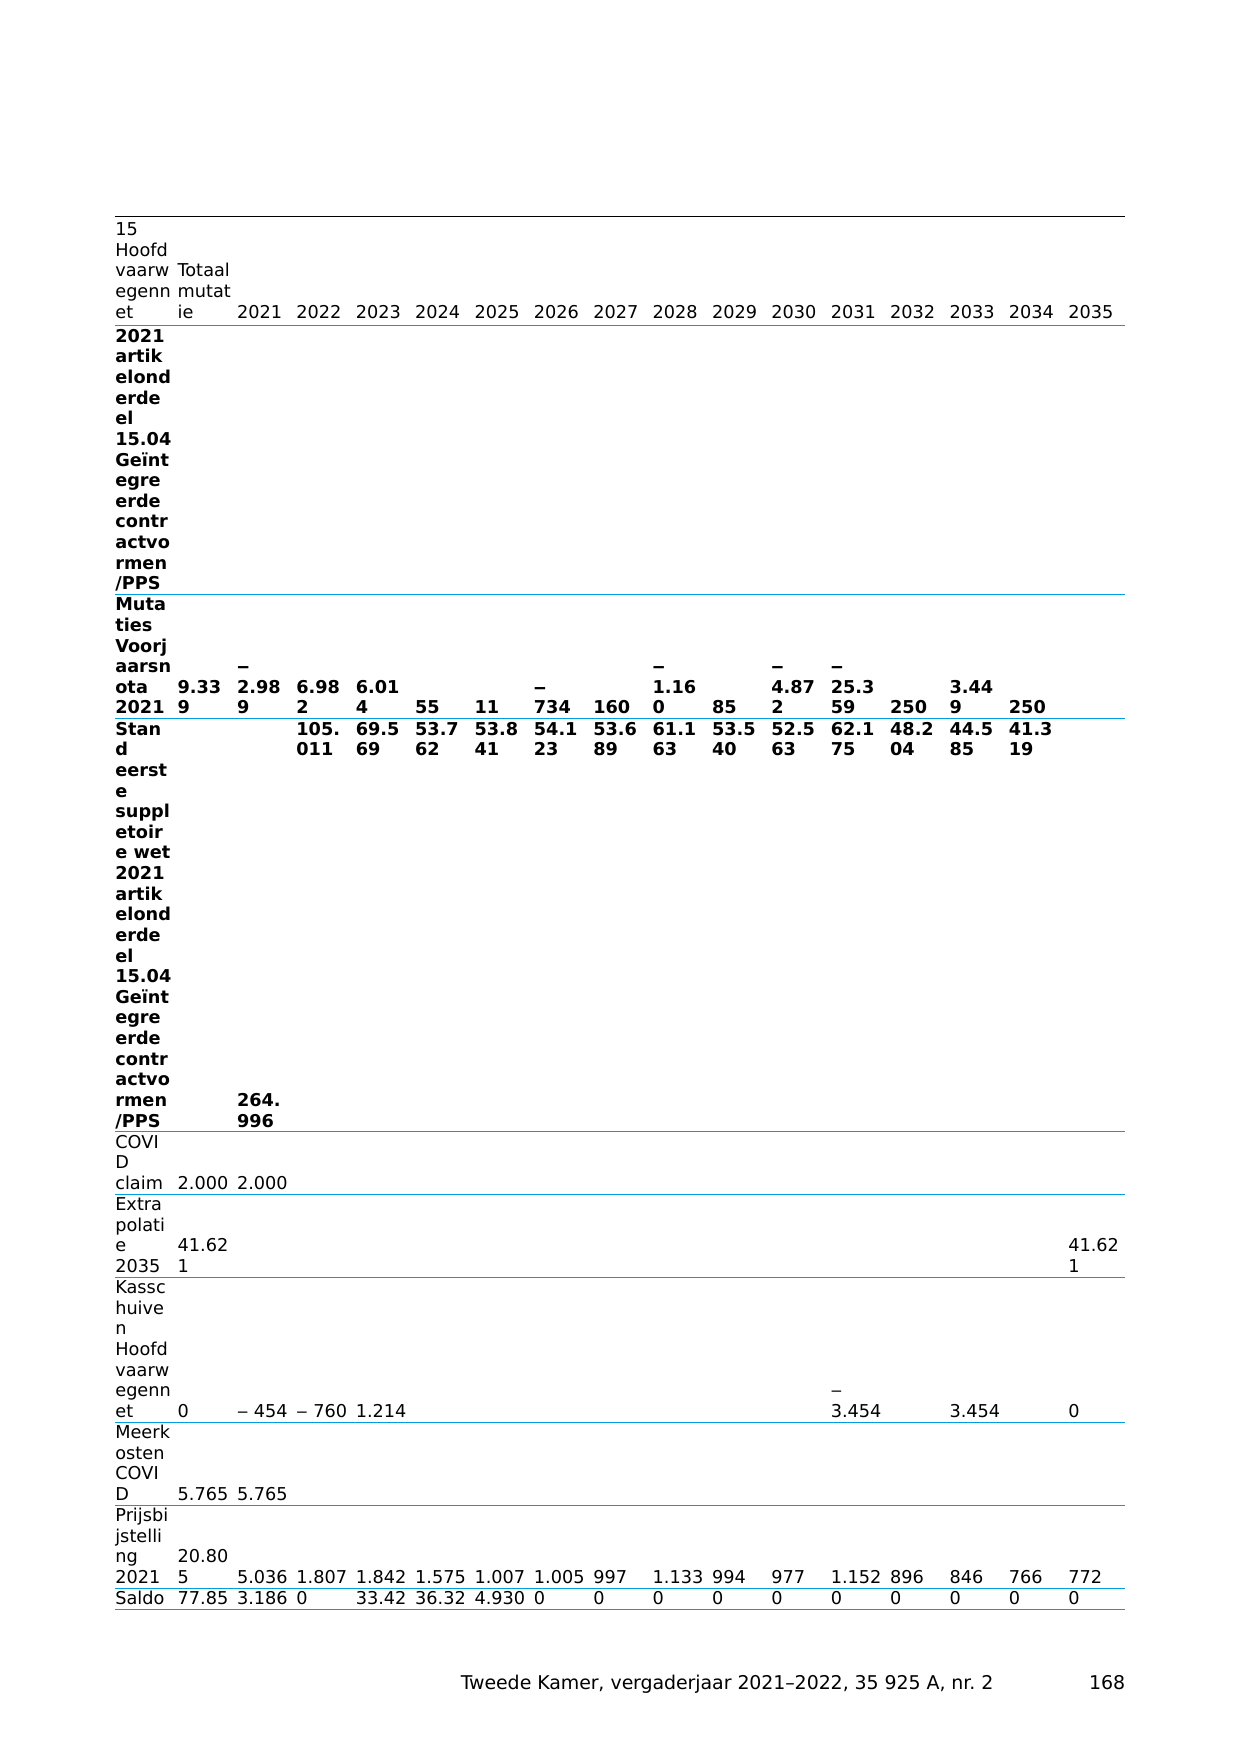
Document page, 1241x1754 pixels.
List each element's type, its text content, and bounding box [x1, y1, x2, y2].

table_cell [887, 1132, 946, 1193]
table_cell 20.805 [175, 1506, 234, 1587]
table_cell 0 [531, 1589, 590, 1609]
table_cell 5.036 [234, 1506, 293, 1587]
table_cell [1065, 326, 1125, 594]
table_cell 1.005 [531, 1506, 590, 1587]
table_cell [471, 1195, 531, 1277]
table_cell 0 [887, 1589, 946, 1609]
table_cell [1065, 595, 1125, 718]
table_cell [590, 326, 649, 594]
table_cell 4.930 [471, 1589, 531, 1609]
table_cell 6.014 [353, 595, 412, 718]
table_cell 160 [590, 595, 649, 718]
table_cell Meerkosten COVID [115, 1423, 174, 1504]
table_cell ‒ 3.454 [828, 1278, 887, 1421]
table_cell [768, 1278, 828, 1421]
table_cell 77.85 [175, 1589, 234, 1609]
table_cell 264.996 [234, 719, 293, 1131]
table_cell COVID claim [115, 1132, 174, 1193]
table_cell [590, 1132, 649, 1193]
table_cell ‒ 2.989 [234, 595, 293, 718]
table_cell 3.186 [234, 1589, 293, 1609]
table_cell 2029 [709, 217, 768, 325]
table_cell [293, 1195, 353, 1277]
table_cell ‒ 1.160 [650, 595, 709, 718]
table_cell [471, 326, 531, 594]
table_cell 69.569 [353, 719, 412, 1131]
table_cell [412, 1195, 471, 1277]
table_cell [590, 1195, 649, 1277]
table_cell Extrapolatie 2035 [115, 1195, 174, 1277]
table_cell [175, 326, 234, 594]
table_cell ‒ 760 [293, 1278, 353, 1421]
table_cell 0 [828, 1589, 887, 1609]
table_cell 1.214 [353, 1278, 412, 1421]
table_cell [946, 326, 1006, 594]
table_cell [946, 1423, 1006, 1504]
table_cell [1006, 1132, 1065, 1193]
table_cell 5.765 [175, 1423, 234, 1504]
table_cell 2032 [887, 217, 946, 325]
table_cell Totaal mutatie [175, 217, 234, 325]
table_cell 55 [412, 595, 471, 718]
table_cell 3.449 [946, 595, 1006, 718]
table_cell [709, 1423, 768, 1504]
table_cell [1065, 1132, 1125, 1193]
table_cell [175, 719, 234, 1131]
table_cell [412, 1132, 471, 1193]
table_cell 2033 [946, 217, 1006, 325]
table_cell [531, 1423, 590, 1504]
table_cell 105.011 [293, 719, 353, 1131]
table_cell 53.540 [709, 719, 768, 1131]
table_cell 0 [175, 1278, 234, 1421]
table_cell 1.007 [471, 1506, 531, 1587]
table_cell [887, 1423, 946, 1504]
table_cell 846 [946, 1506, 1006, 1587]
table_cell [709, 1195, 768, 1277]
table_cell 3.454 [946, 1278, 1006, 1421]
table_cell [1006, 326, 1065, 594]
table_cell 0 [1065, 1589, 1125, 1609]
table_cell [650, 1195, 709, 1277]
table_cell 52.563 [768, 719, 828, 1131]
table_cell [531, 326, 590, 594]
table_cell [293, 326, 353, 594]
table_cell [650, 1423, 709, 1504]
table_cell ‒ 734 [531, 595, 590, 718]
table_cell 2025 [471, 217, 531, 325]
table_cell 0 [650, 1589, 709, 1609]
table_cell 2021 artikelonderdeel 15.04 Geïntegreerde contractvormen/PPS [115, 326, 174, 594]
table_cell 41.319 [1006, 719, 1065, 1131]
table_cell [946, 1132, 1006, 1193]
table_cell [887, 326, 946, 594]
table_cell ‒ 4.872 [768, 595, 828, 718]
table_cell [293, 1132, 353, 1193]
table_cell 766 [1006, 1506, 1065, 1587]
table_cell [471, 1278, 531, 1421]
table_cell 2022 [293, 217, 353, 325]
table_cell 15 Hoofdvaarwegennet [115, 217, 174, 325]
table_cell [234, 1195, 293, 1277]
table_cell 2027 [590, 217, 649, 325]
table_cell [1065, 719, 1125, 1131]
table_header Tabel 85 Artikel 15 Hoofdvaarwegennet (bedragen x € 1.000) [115, 191, 1125, 216]
table_cell [1006, 1195, 1065, 1277]
table_cell 48.204 [887, 719, 946, 1131]
table_cell 0 [293, 1589, 353, 1609]
table_cell 2034 [1006, 217, 1065, 325]
table_cell 1.807 [293, 1506, 353, 1587]
table_cell 36.32 [412, 1589, 471, 1609]
table_cell 250 [1006, 595, 1065, 718]
table_cell [828, 326, 887, 594]
table_cell 61.163 [650, 719, 709, 1131]
table_cell [1006, 1423, 1065, 1504]
table_cell [650, 1132, 709, 1193]
table_cell 9.339 [175, 595, 234, 718]
table_cell [768, 1195, 828, 1277]
table_cell 997 [590, 1506, 649, 1587]
table_cell [650, 1278, 709, 1421]
table_cell 1.842 [353, 1506, 412, 1587]
table_cell [709, 1278, 768, 1421]
table_cell 0 [709, 1589, 768, 1609]
table_cell [768, 326, 828, 594]
table_cell [412, 326, 471, 594]
table_cell 2035 [1065, 217, 1125, 325]
table_cell Mutaties Voorjaarsnota 2021 [115, 595, 174, 718]
table_cell [1006, 1278, 1065, 1421]
table_cell [531, 1278, 590, 1421]
table_cell [353, 1195, 412, 1277]
table_cell [828, 1132, 887, 1193]
table_cell 62.175 [828, 719, 887, 1131]
table_cell 2031 [828, 217, 887, 325]
table_cell [471, 1423, 531, 1504]
table_cell [353, 1132, 412, 1193]
table_cell [412, 1278, 471, 1421]
table_cell 53.689 [590, 719, 649, 1131]
table_cell [412, 1423, 471, 1504]
table_cell 85 [709, 595, 768, 718]
table_cell 896 [887, 1506, 946, 1587]
table_cell [887, 1195, 946, 1277]
table_cell 994 [709, 1506, 768, 1587]
table_cell 0 [768, 1589, 828, 1609]
table_cell 0 [1006, 1589, 1065, 1609]
table_cell [353, 1423, 412, 1504]
table_cell 54.123 [531, 719, 590, 1131]
table_cell [946, 1195, 1006, 1277]
table_cell 2028 [650, 217, 709, 325]
table_cell [650, 326, 709, 594]
table_cell 1.152 [828, 1506, 887, 1587]
table_cell 11 [471, 595, 531, 718]
table_cell 1.575 [412, 1506, 471, 1587]
table_cell [828, 1423, 887, 1504]
table_cell [1065, 1423, 1125, 1504]
table_cell [293, 1423, 353, 1504]
table_cell 33.42 [353, 1589, 412, 1609]
table_cell 2.000 [234, 1132, 293, 1193]
table_cell [234, 326, 293, 594]
table_cell 41.621 [175, 1195, 234, 1277]
table_cell [590, 1278, 649, 1421]
table_cell 2026 [531, 217, 590, 325]
table_cell [887, 1278, 946, 1421]
table_cell [768, 1132, 828, 1193]
table_cell 44.585 [946, 719, 1006, 1131]
table_cell 772 [1065, 1506, 1125, 1587]
table_cell 53.762 [412, 719, 471, 1131]
table_cell 977 [768, 1506, 828, 1587]
table_cell 0 [946, 1589, 1006, 1609]
table_cell 0 [590, 1589, 649, 1609]
table_cell 6.982 [293, 595, 353, 718]
table_cell Saldo [115, 1589, 174, 1609]
table_cell [828, 1195, 887, 1277]
table_cell [709, 1132, 768, 1193]
table_cell [590, 1423, 649, 1504]
table_cell Kasschuiven Hoofdvaarwegennet [115, 1278, 174, 1421]
table_cell 5.765 [234, 1423, 293, 1504]
table_cell 53.841 [471, 719, 531, 1131]
table_cell [709, 326, 768, 594]
table_cell 2023 [353, 217, 412, 325]
table_cell 0 [1065, 1278, 1125, 1421]
table_cell 2021 [234, 217, 293, 325]
table_cell ‒ 25.359 [828, 595, 887, 718]
table_cell 41.621 [1065, 1195, 1125, 1277]
table_cell ‒ 454 [234, 1278, 293, 1421]
table_cell 2.000 [175, 1132, 234, 1193]
table_cell [768, 1423, 828, 1504]
table_cell [531, 1195, 590, 1277]
table_cell Stand eerste suppletoire wet 2021 artikelonderdeel 15.04 Geïntegreerde contractvormen/PPS [115, 719, 174, 1131]
table_cell 2024 [412, 217, 471, 325]
table_cell [531, 1132, 590, 1193]
table_cell [353, 326, 412, 594]
table_cell 2030 [768, 217, 828, 325]
table_cell 250 [887, 595, 946, 718]
table_cell Prijsbijstelling 2021 [115, 1506, 174, 1587]
table_cell 1.133 [650, 1506, 709, 1587]
table_cell [471, 1132, 531, 1193]
